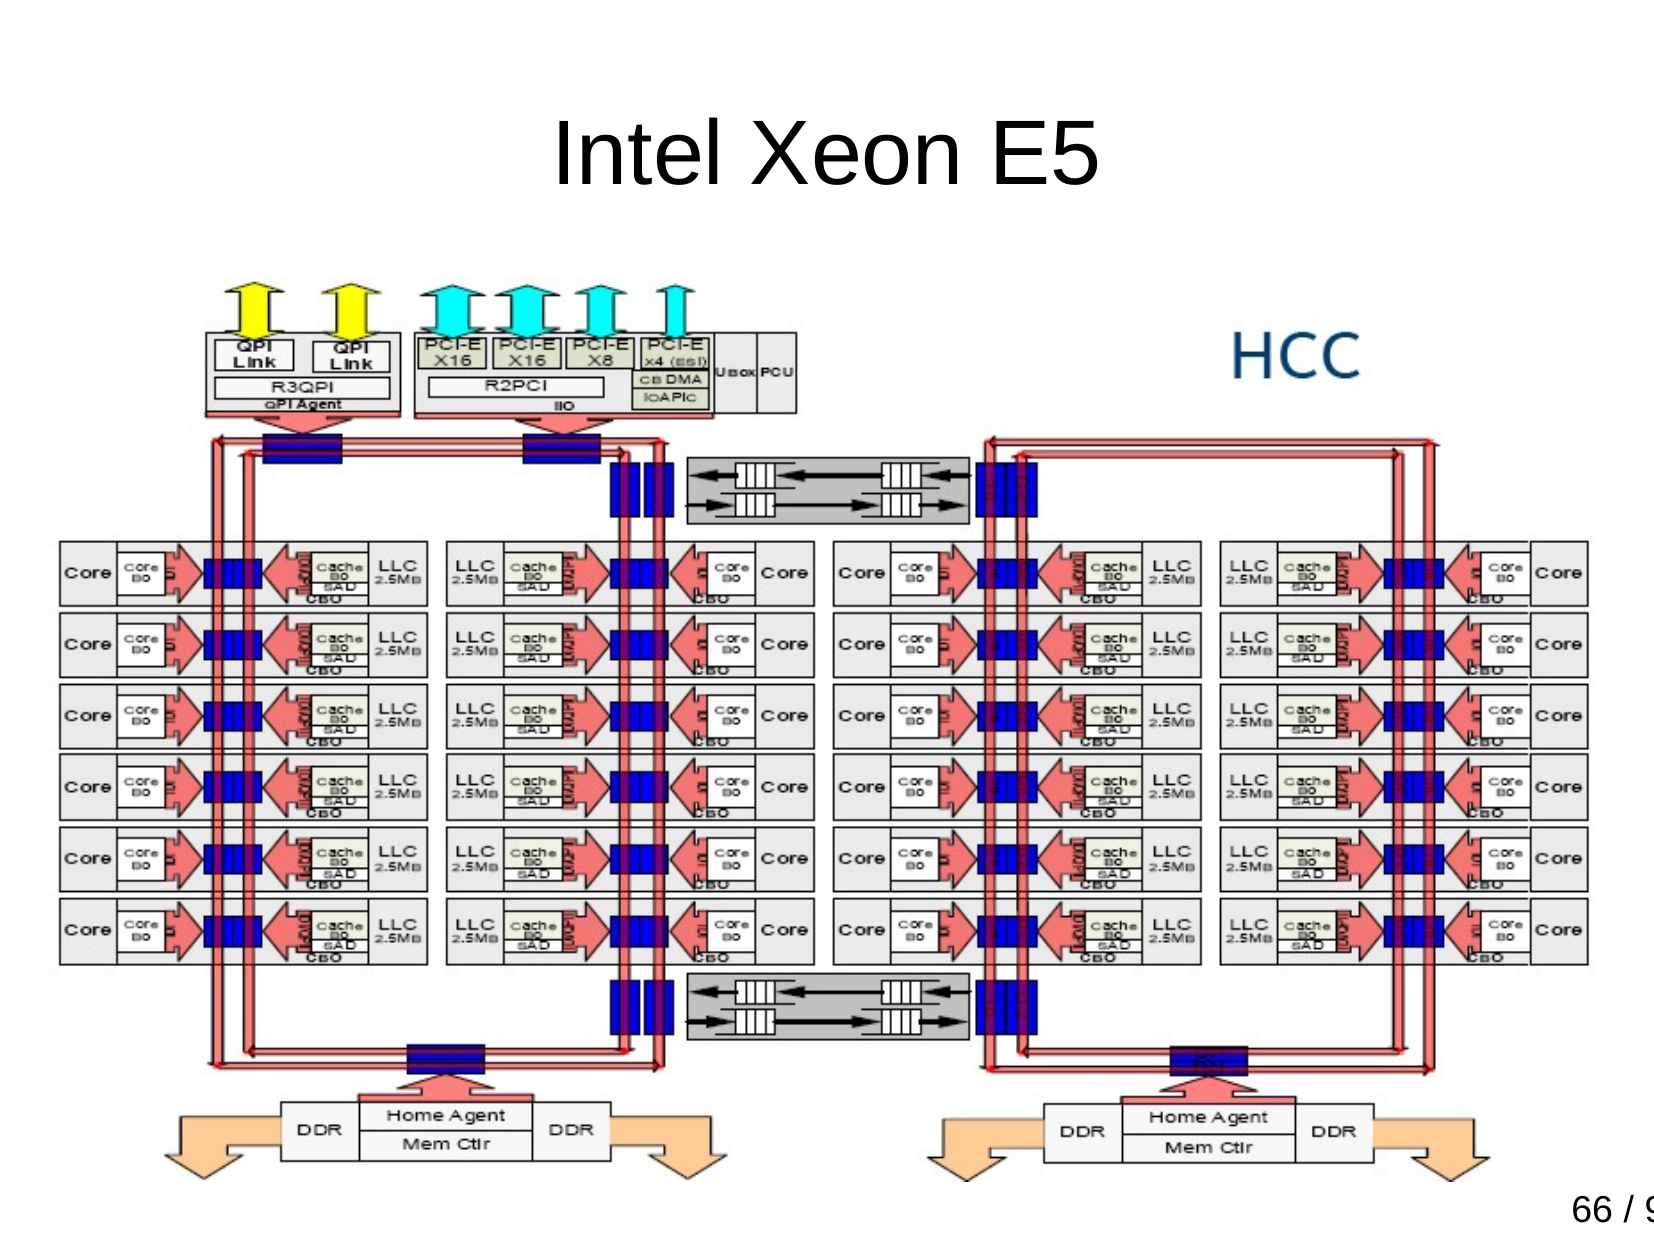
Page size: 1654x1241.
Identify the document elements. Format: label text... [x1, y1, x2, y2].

picture [47, 277, 1598, 1182]
title Intel Xeon E5 [82, 49, 1571, 257]
text_box <number> / 99 [1333, 1181, 1654, 1238]
